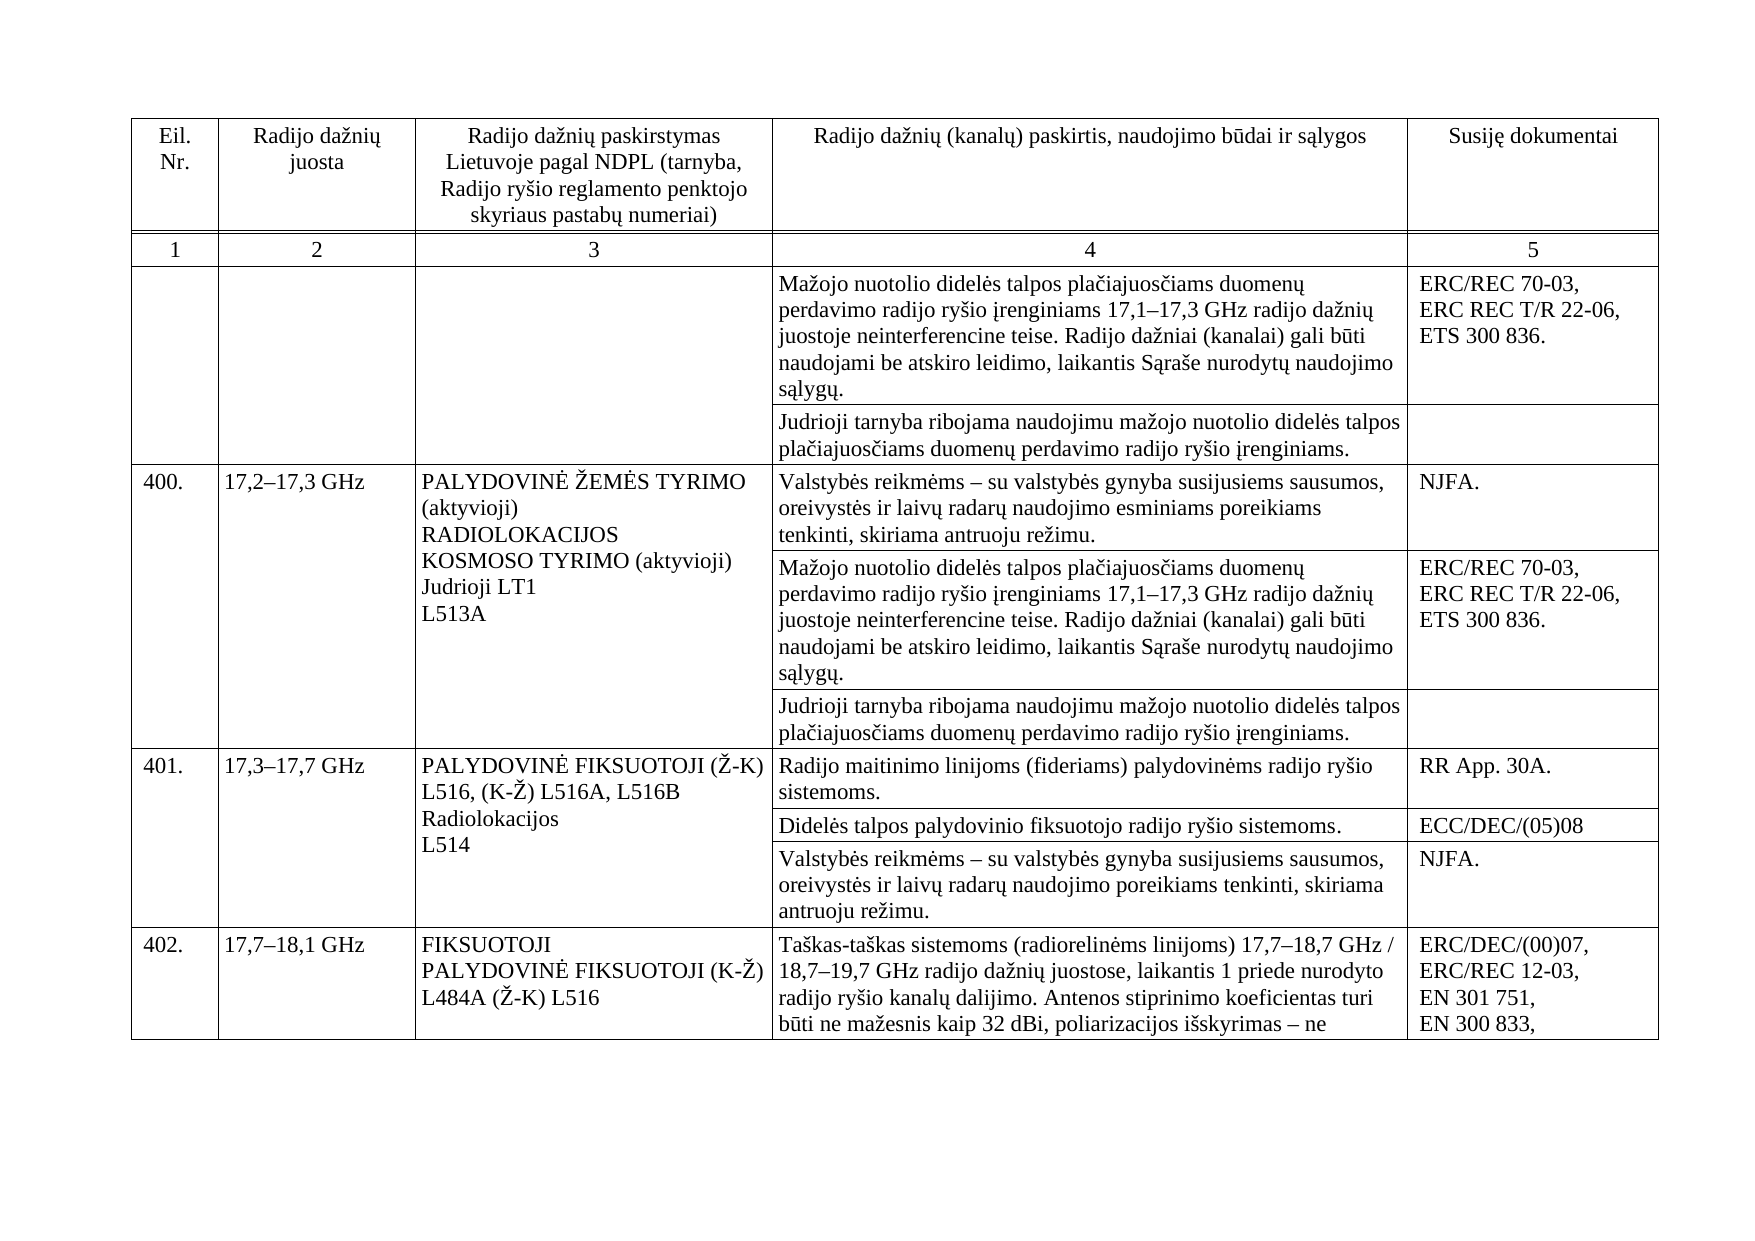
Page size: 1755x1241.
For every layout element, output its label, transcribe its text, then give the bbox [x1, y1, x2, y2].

table_cell 17,2–17,3 GHz [219, 465, 415, 748]
table_cell [219, 267, 415, 464]
table_cell ERC/DEC/(00)07, ERC/REC 12-03, EN 301 751, EN 300 833, [1408, 928, 1658, 1039]
table_cell Judrioji tarnyba ribojama naudojimu mažojo nuotolio didelės talpos plačiajuosčiams duomenų perdavimo radijo ryšio įrenginiams. [773, 690, 1407, 748]
table_cell 5 [1408, 234, 1658, 266]
table_cell ECC/DEC/(05)08 [1408, 809, 1658, 841]
table_cell 4 [773, 234, 1407, 266]
table_header Radijo dažnių paskirstymas Lietuvoje pagal NDPL (tarnyba, Radijo ryšio reglamento penktojo skyriaus pastabų numeriai) [416, 119, 772, 230]
table_cell [1408, 690, 1658, 748]
table_header Susiję dokumentai [1408, 119, 1658, 230]
table_cell Mažojo nuotolio didelės talpos plačiajuosčiams duomenų perdavimo radijo ryšio įrenginiams 17,1–17,3 GHz radijo dažnių juostoje neinterferencine teise. Radijo dažniai (kanalai) gali būti naudojami be atskiro leidimo, laikantis Sąraše nurodytų naudojimo sąlygų. [773, 551, 1407, 688]
table_header Eil. Nr. [132, 119, 218, 230]
table_cell 401. [132, 749, 218, 927]
table_cell Radijo maitinimo linijoms (fideriams) palydovinėms radijo ryšio sistemoms. [773, 749, 1407, 808]
table_cell ERC/REC 70-03, ERC REC T/R 22-06, ETS 300 836. [1408, 551, 1658, 688]
table_cell [132, 267, 218, 464]
table_cell 1 [132, 234, 218, 266]
table_cell 17,7–18,1 GHz [219, 928, 415, 1039]
table_cell [1408, 405, 1658, 464]
table_cell Taškas-taškas sistemoms (radiorelinėms linijoms) 17,7–18,7 GHz / 18,7–19,7 GHz radijo dažnių juostose, laikantis 1 priede nurodyto radijo ryšio kanalų dalijimo. Antenos stiprinimo koeficientas turi būti ne mažesnis kaip 32 dBi, poliarizacijos išskyrimas – ne [773, 928, 1407, 1039]
table_cell 400. [132, 465, 218, 748]
table_cell Mažojo nuotolio didelės talpos plačiajuosčiams duomenų perdavimo radijo ryšio įrenginiams 17,1–17,3 GHz radijo dažnių juostoje neinterferencine teise. Radijo dažniai (kanalai) gali būti naudojami be atskiro leidimo, laikantis Sąraše nurodytų naudojimo sąlygų. [773, 267, 1407, 404]
table_cell NJFA. [1408, 465, 1658, 550]
table_cell PALYDOVINĖ FIKSUOTOJI (Ž-K) L516, (K-Ž) L516A, L516B Radiolokacijos L514 [416, 749, 772, 927]
table_cell ERC/REC 70-03, ERC REC T/R 22-06, ETS 300 836. [1408, 267, 1658, 404]
table_cell NJFA. [1408, 842, 1658, 927]
table_cell Valstybės reikmėms – su valstybės gynyba susijusiems sausumos, oreivystės ir laivų radarų naudojimo poreikiams tenkinti, skiriama antruoju režimu. [773, 842, 1407, 927]
table_cell [416, 267, 772, 464]
table_cell 3 [416, 234, 772, 266]
table_cell RR App. 30A. [1408, 749, 1658, 808]
table_cell Didelės talpos palydovinio fiksuotojo radijo ryšio sistemoms. [773, 809, 1407, 841]
table_cell 17,3–17,7 GHz [219, 749, 415, 927]
table_header Radijo dažnių juosta [219, 119, 415, 230]
table_cell PALYDOVINĖ ŽEMĖS TYRIMO (aktyvioji) RADIOLOKACIJOS KOSMOSO TYRIMO (aktyvioji) Judrioji LT1 L513A [416, 465, 772, 748]
table_cell FIKSUOTOJI PALYDOVINĖ FIKSUOTOJI (K-Ž) L484A (Ž-K) L516 [416, 928, 772, 1039]
table_cell Valstybės reikmėms – su valstybės gynyba susijusiems sausumos, oreivystės ir laivų radarų naudojimo esminiams poreikiams tenkinti, skiriama antruoju režimu. [773, 465, 1407, 550]
table_header Radijo dažnių (kanalų) paskirtis, naudojimo būdai ir sąlygos [773, 119, 1407, 230]
table_cell Judrioji tarnyba ribojama naudojimu mažojo nuotolio didelės talpos plačiajuosčiams duomenų perdavimo radijo ryšio įrenginiams. [773, 405, 1407, 464]
table_cell 2 [219, 234, 415, 266]
table_cell 402. [132, 928, 218, 1039]
